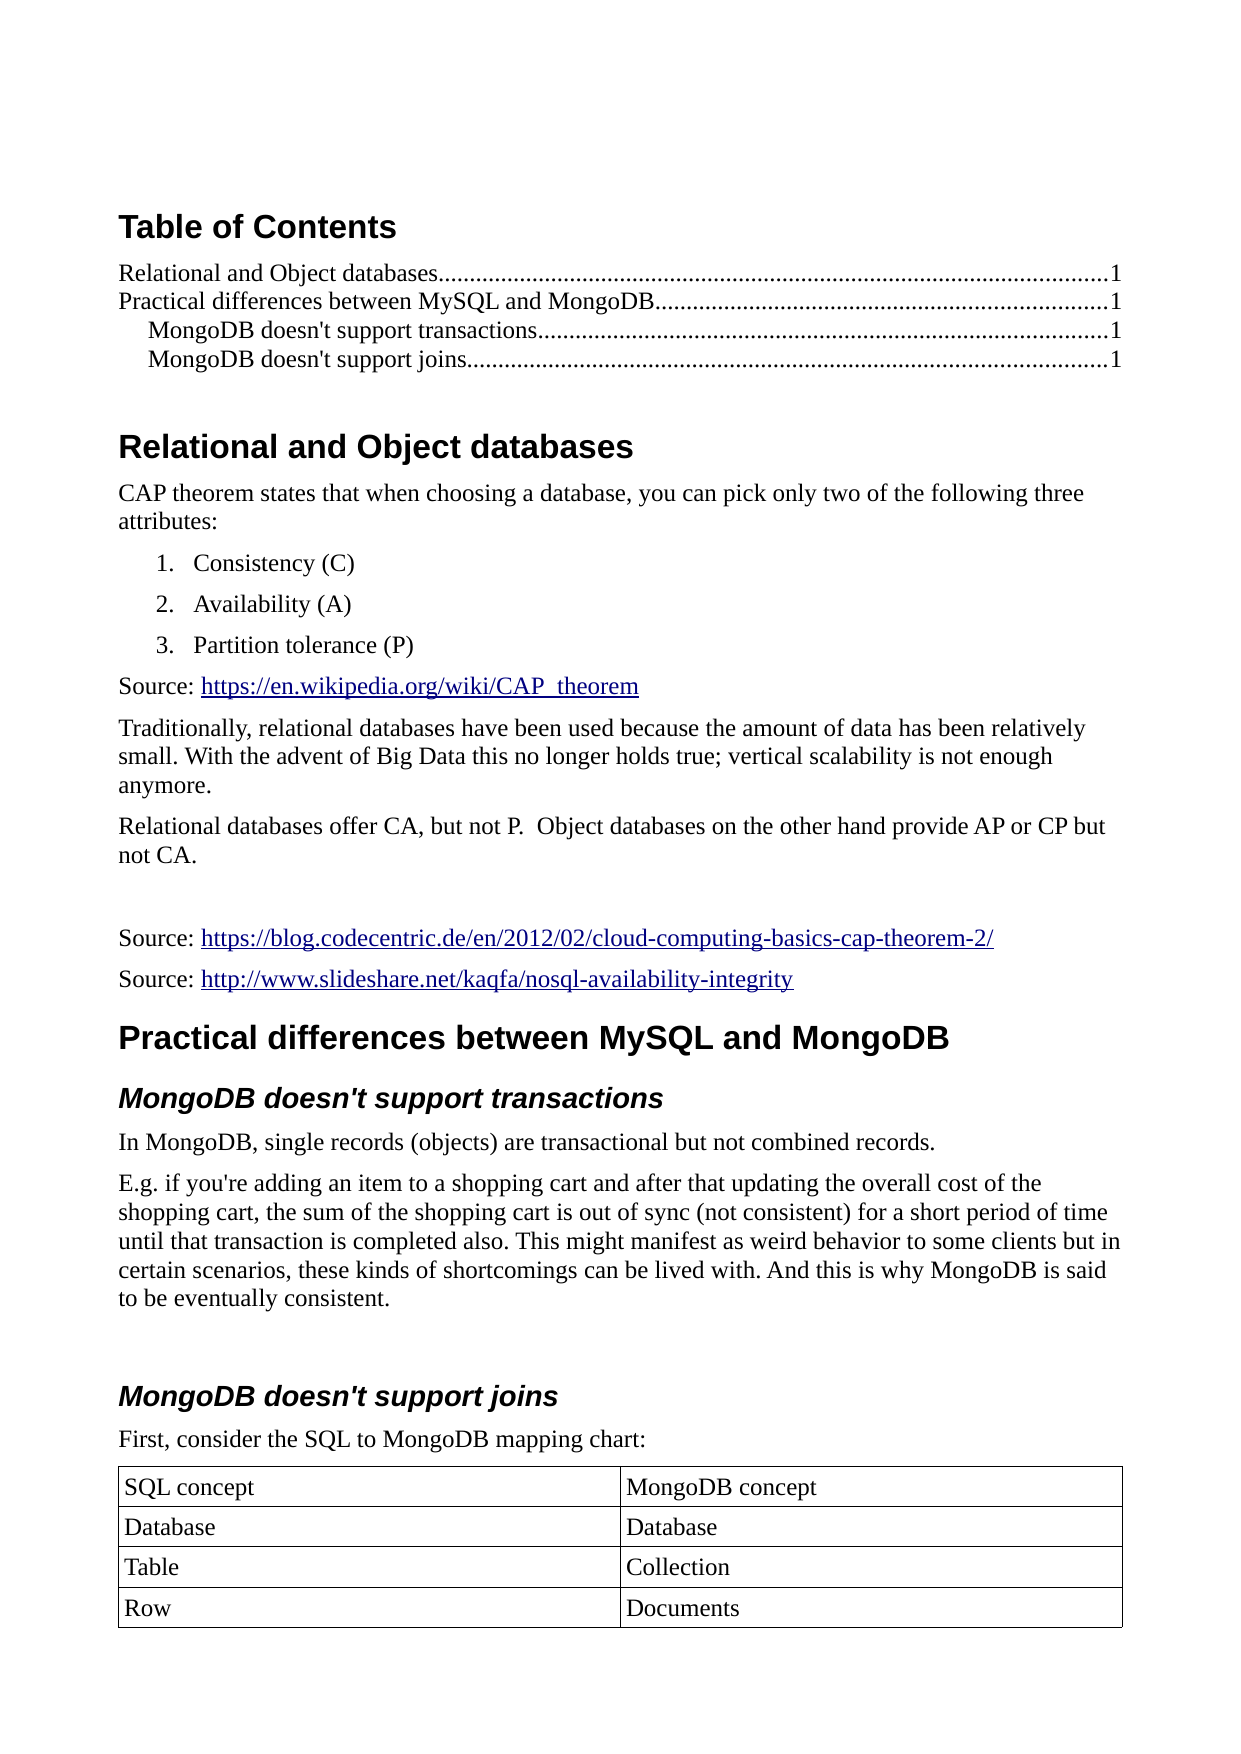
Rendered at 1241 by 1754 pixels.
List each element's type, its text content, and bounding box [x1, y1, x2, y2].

list Availability (A) [156, 589, 1122, 618]
subtitle MongoDB doesn't support joins [118, 1378, 1122, 1412]
subtitle MongoDB doesn't support transactions [118, 1081, 1122, 1115]
list Consistency (C) [156, 548, 1122, 576]
text Relational databases offer CA, but not P. Object databases on the other hand provide AP or CP but not CA. [118, 811, 1122, 869]
text Source: https://blog.codecentric.de/en/2012/02/cloud-computing-basics-cap-theorem-2/ [118, 923, 1122, 951]
table_cell Row [119, 1588, 620, 1627]
subtitle Relational and Object databases [118, 426, 1122, 465]
text CAP theorem states that when choosing a database, you can pick only two of the following three attributes: [118, 478, 1122, 535]
text Relational and Object databases 1 [118, 258, 1122, 286]
text Source: http://www.slideshare.net/kaqfa/nosql-availability-integrity [118, 964, 1122, 993]
text MongoDB doesn't support transactions 1 [148, 315, 1122, 344]
text Source: https://en.wikipedia.org/wiki/CAP_theorem [118, 671, 1122, 700]
subtitle Practical differences between MySQL and MongoDB [118, 1018, 1122, 1056]
list Partition tolerance (P) [156, 630, 1122, 659]
subtitle Table of Contents [118, 207, 1122, 245]
table_header SQL concept [119, 1467, 620, 1506]
text MongoDB doesn't support joins 1 [148, 344, 1122, 373]
text Traditionally, relational databases have been used because the amount of data has been relatively small. With the advent of Big Data this no longer holds true; vertical scalability is not enough anymore. [118, 713, 1122, 799]
text First, consider the SQL to MongoDB mapping chart: [118, 1424, 1122, 1453]
text In MongoDB, single records (objects) are transactional but not combined records. [118, 1127, 1122, 1156]
table_cell Database [621, 1507, 1122, 1546]
text E.g. if you're adding an item to a shopping cart and after that updating the overall cost of the shopping cart, the sum of the shopping cart is out of sync (not consistent) for a short period of time until that transaction is completed also. This might manifest as weird behavior to some clients but in certain scenarios, these kinds of shortcomings can be lived with. And this is why MongoDB is said to be eventually consistent. [118, 1168, 1122, 1312]
table_cell Database [119, 1507, 620, 1546]
table_cell Documents [621, 1588, 1122, 1627]
table_cell Collection [621, 1547, 1122, 1587]
table_cell Table [119, 1547, 620, 1587]
table_header MongoDB concept [621, 1467, 1122, 1506]
text Practical differences between MySQL and MongoDB 1 [118, 286, 1122, 315]
